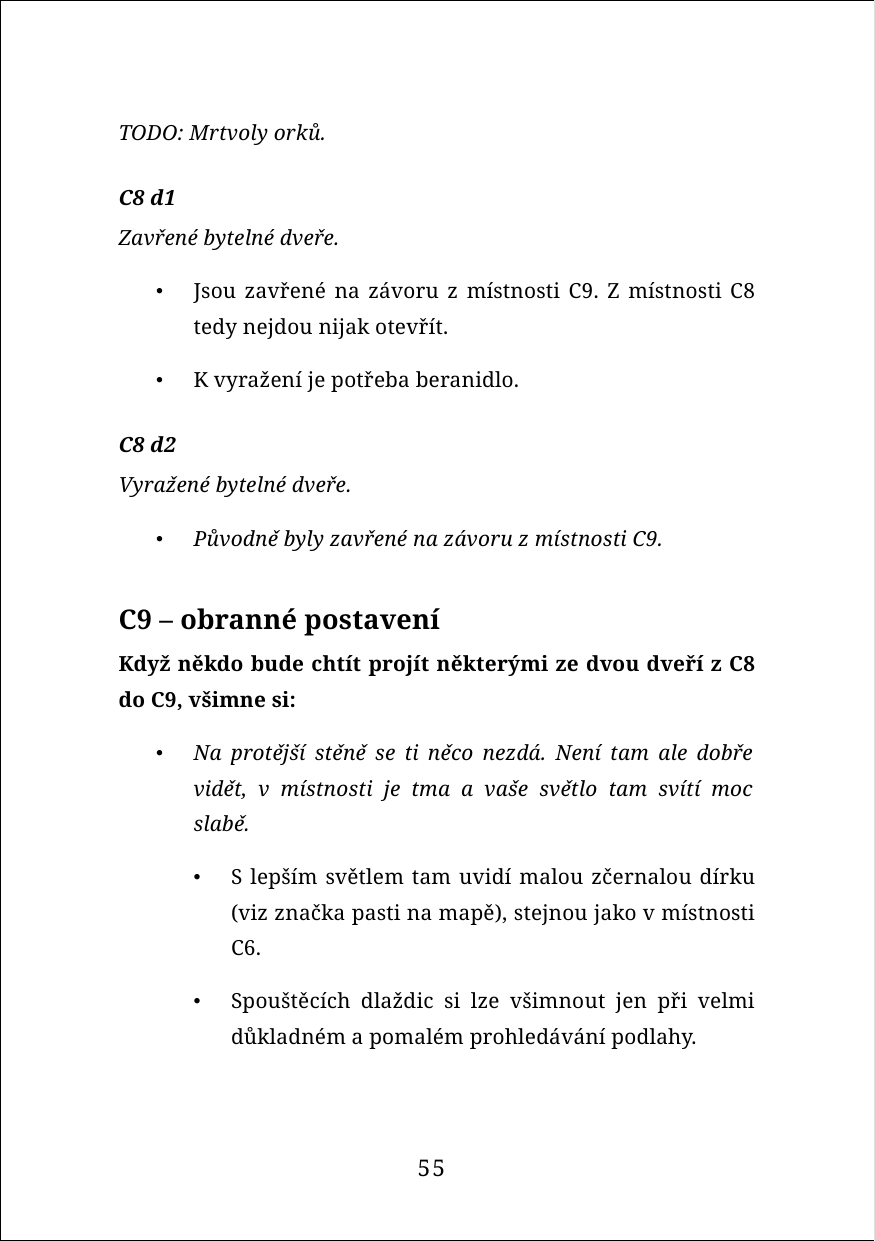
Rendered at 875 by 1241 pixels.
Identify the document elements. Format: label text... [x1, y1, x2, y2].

subtitle C8 d2 [118, 430, 756, 459]
list S lepším světlem tam uvidí malou zčernalou dírku (viz značka pasti na mapě), stejnou jako v místnosti C6. [193, 862, 756, 962]
text TODO: Mrtvoly orků. [118, 118, 756, 147]
text Když někdo bude chtít projít některými ze dvou dveří z C8 do C9, všimne si: [118, 649, 756, 713]
list Původně byly zavřené na závoru z místnosti C9. [156, 524, 756, 552]
text Zavřené bytelné dveře. [118, 223, 756, 252]
list K vyražení je potřeba beranidlo. [156, 365, 756, 394]
subtitle C8 d1 [118, 183, 756, 212]
list Jsou zavřené na závoru z místnosti C9. Z místnosti C8 tedy nejdou nijak otevřít. [156, 277, 756, 341]
list Spouštěcích dlaždic si lze všimnout jen při velmi důkladném a pomalém prohledávání podlahy. [193, 987, 756, 1051]
subtitle C9 – obranné postavení [118, 601, 756, 638]
list Na protější stěně se ti něco nezdá. Není tam ale dobře vidět, v místnosti je tma a vaše světlo tam svítí moc slabě. [156, 738, 756, 838]
text Vyražené bytelné dveře. [118, 471, 756, 499]
